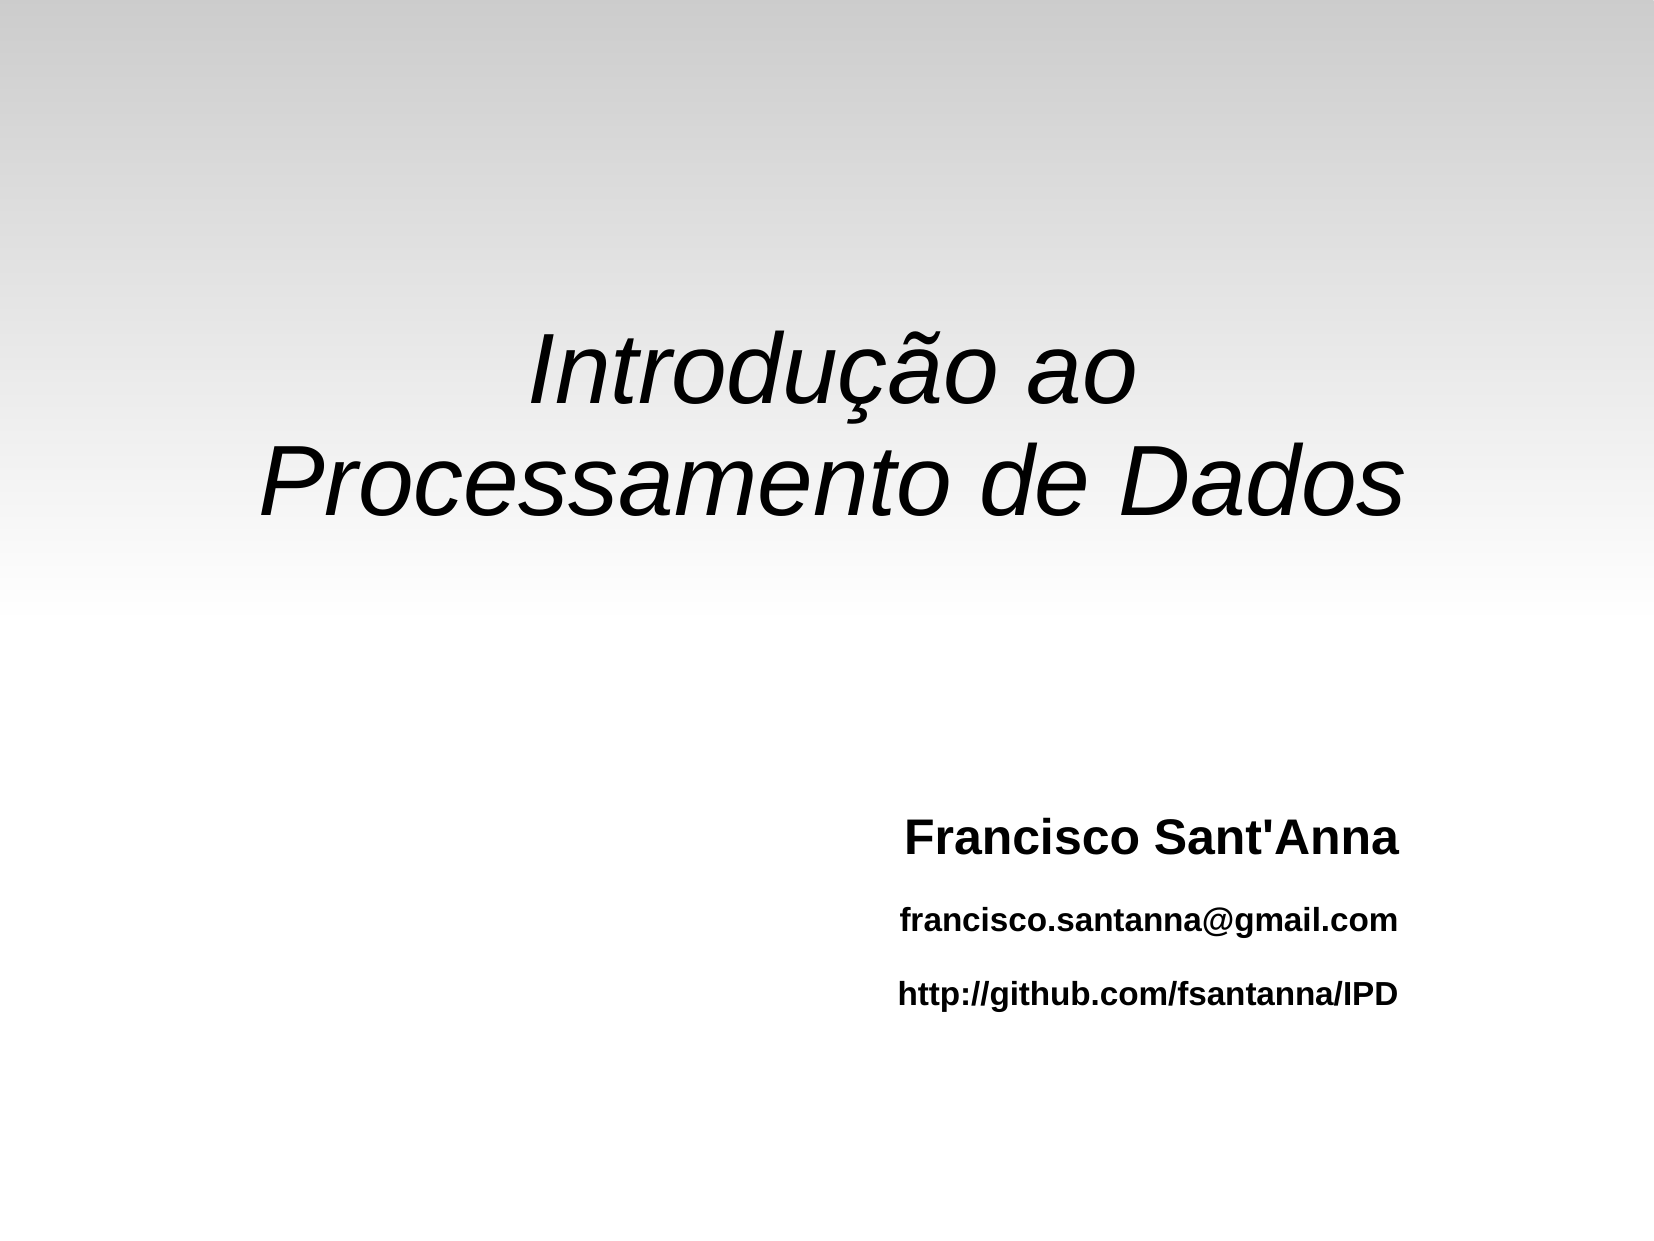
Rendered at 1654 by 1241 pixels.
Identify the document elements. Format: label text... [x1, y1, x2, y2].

text_box Francisco Sant'Anna francisco.santanna@gmail.com http://github.com/fsantanna/IPD [882, 801, 1414, 1023]
subtitle Introdução ao Processamento de Dados [88, 283, 1577, 567]
